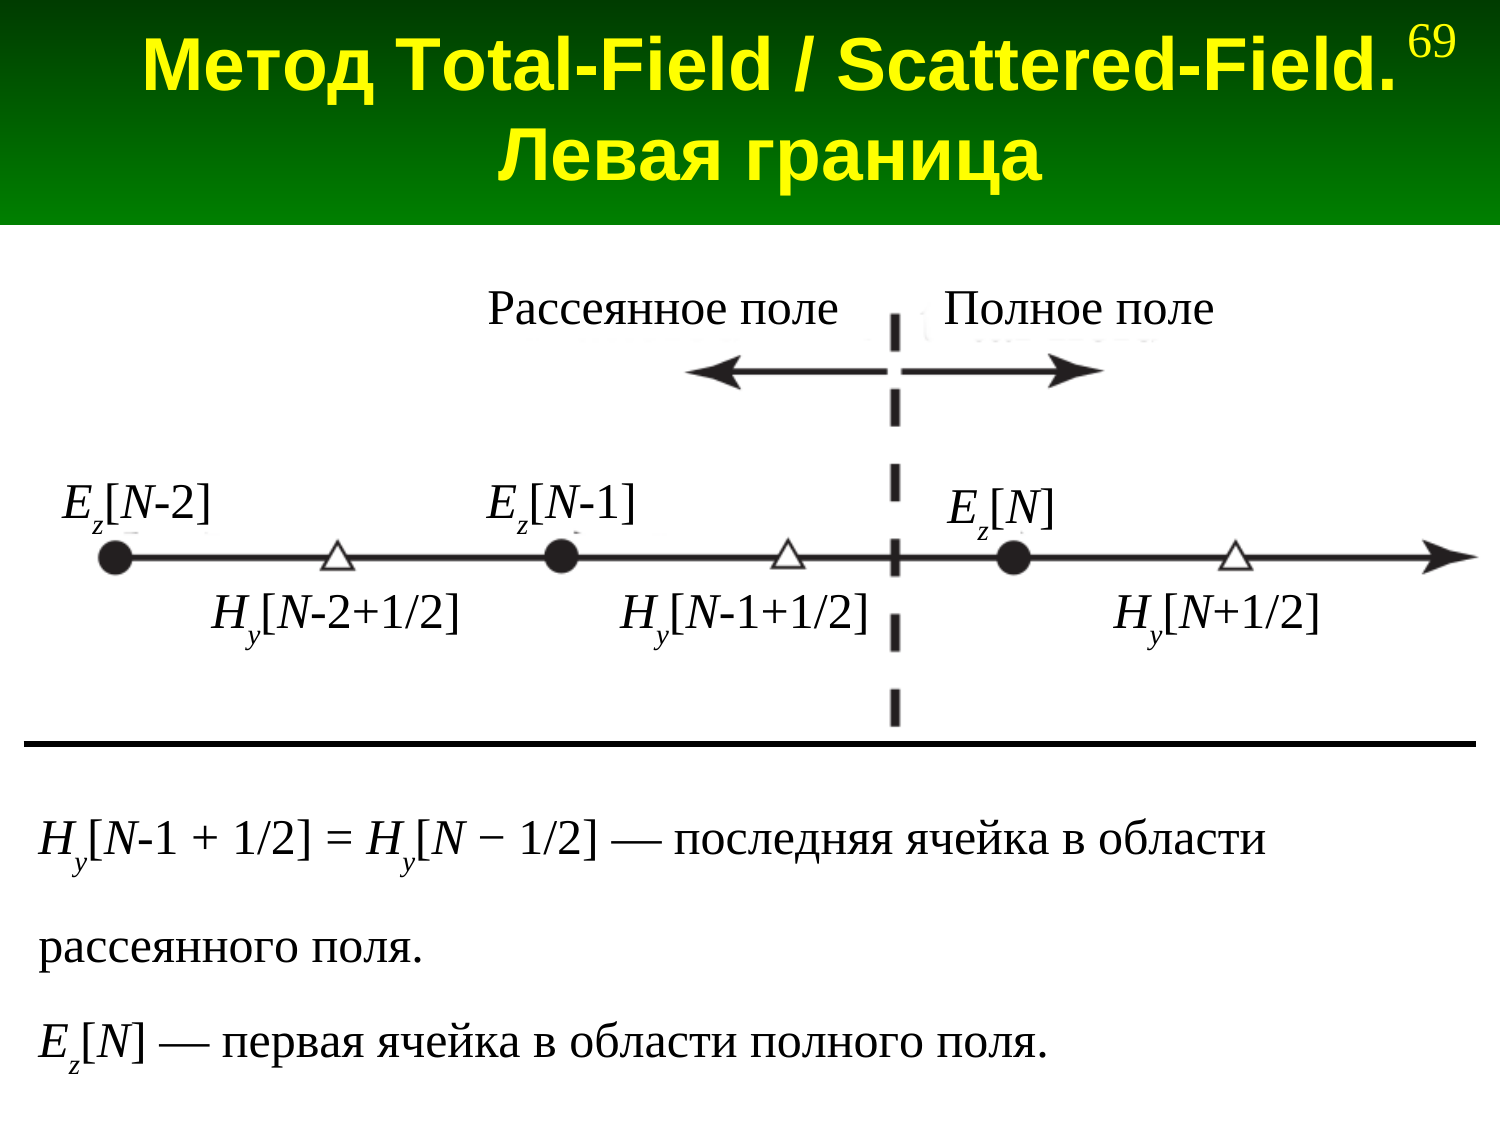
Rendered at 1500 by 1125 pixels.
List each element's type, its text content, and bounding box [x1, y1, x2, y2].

text_box Полное поле [928, 267, 1230, 343]
title Метод Total-Field / Scattered-Field. Левая граница [100, 7, 1441, 204]
picture [82, 263, 1500, 745]
text_box Hy[N+1/2] [1098, 570, 1374, 706]
text_box Hy[N-2+1/2] [196, 570, 481, 706]
text_box Ez[N-1] [471, 460, 657, 608]
text_box Hy[N-1+1/2] [605, 570, 893, 719]
text_box Рассеянное поле [472, 267, 855, 343]
text_box Ez[N-2] [47, 460, 232, 608]
text_box Hy[N-1 + 1/2] = Hy[N − 1/2] — последняя ячейка в области рассеянного поля. Ez[N] — первая ячейка в области полного поля. [23, 797, 1369, 1100]
text_box Ez[N] [932, 466, 1099, 558]
